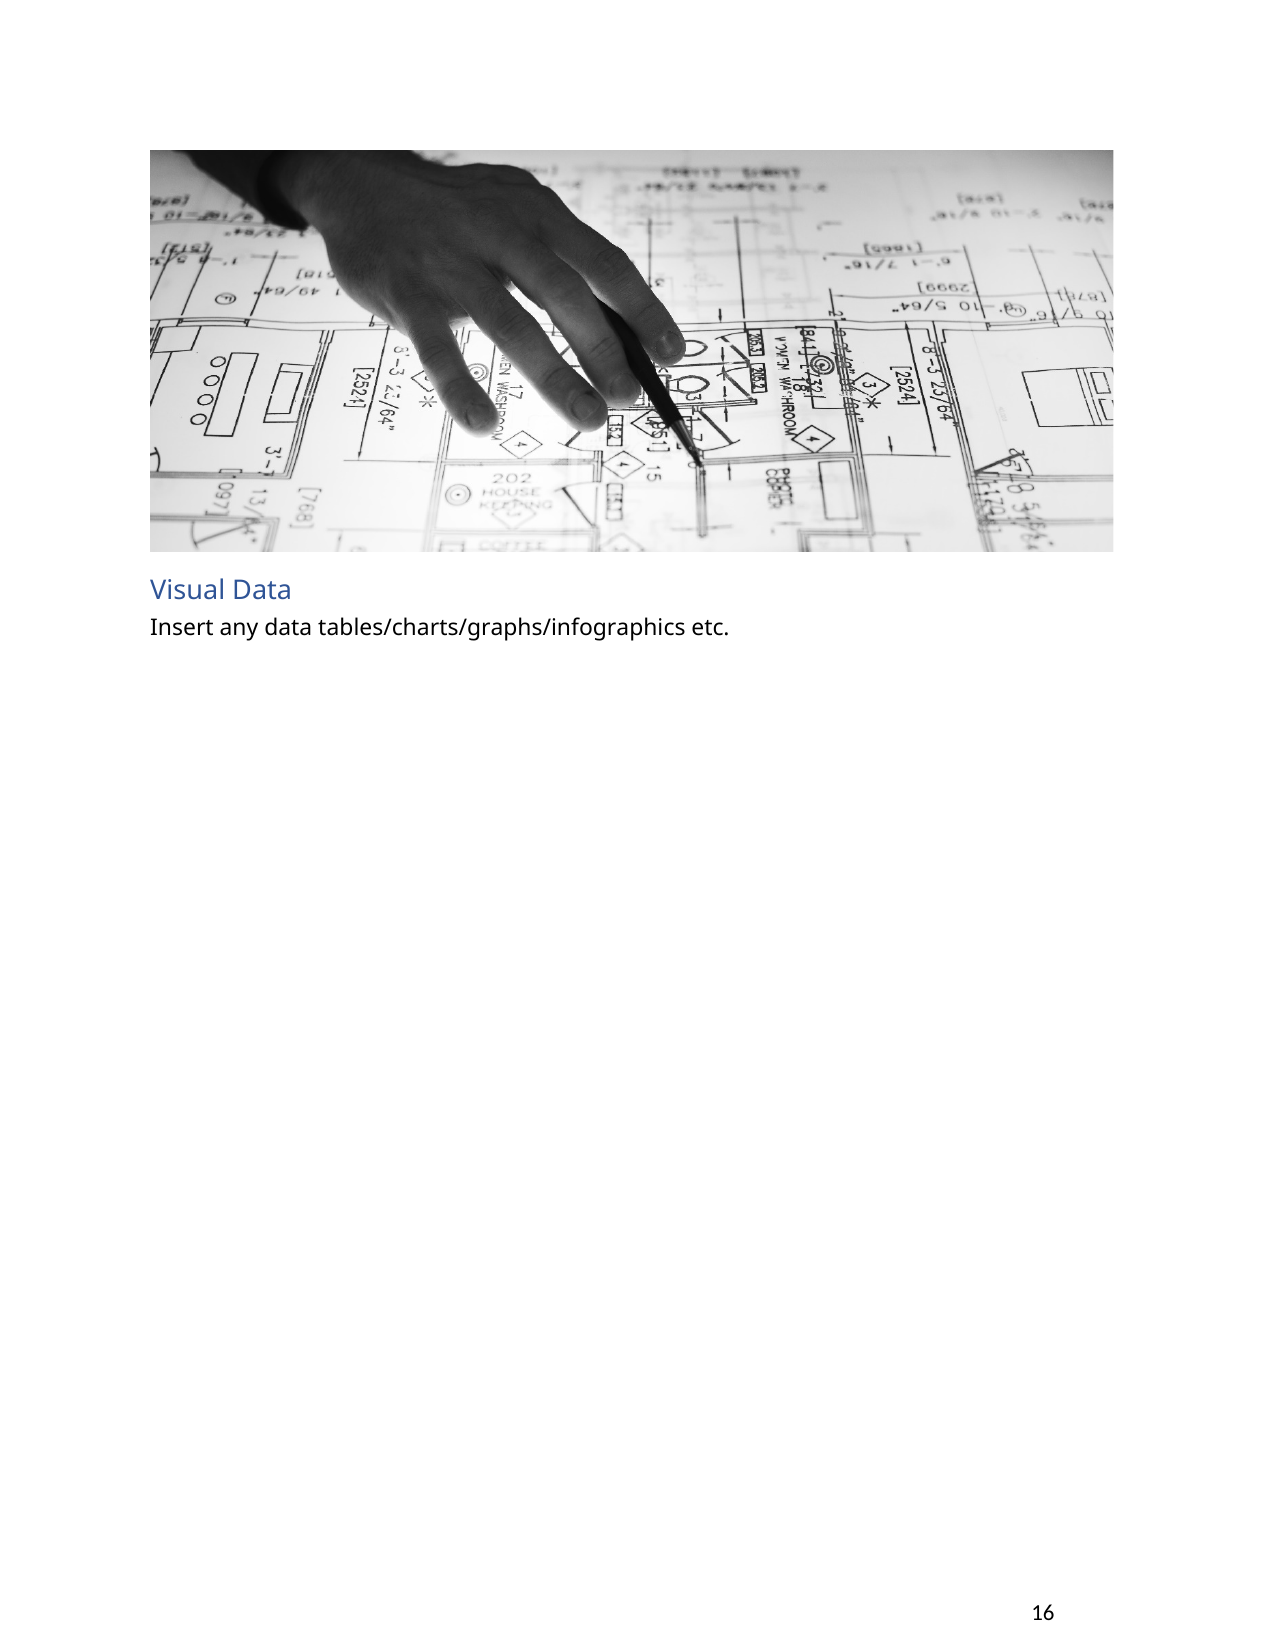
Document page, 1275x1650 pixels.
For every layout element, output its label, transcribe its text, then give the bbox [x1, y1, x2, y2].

picture [150, 150, 1114, 552]
text Insert any data tables/charts/graphs/infographics etc. [150, 611, 1125, 642]
subtitle Visual Data [150, 571, 1125, 608]
